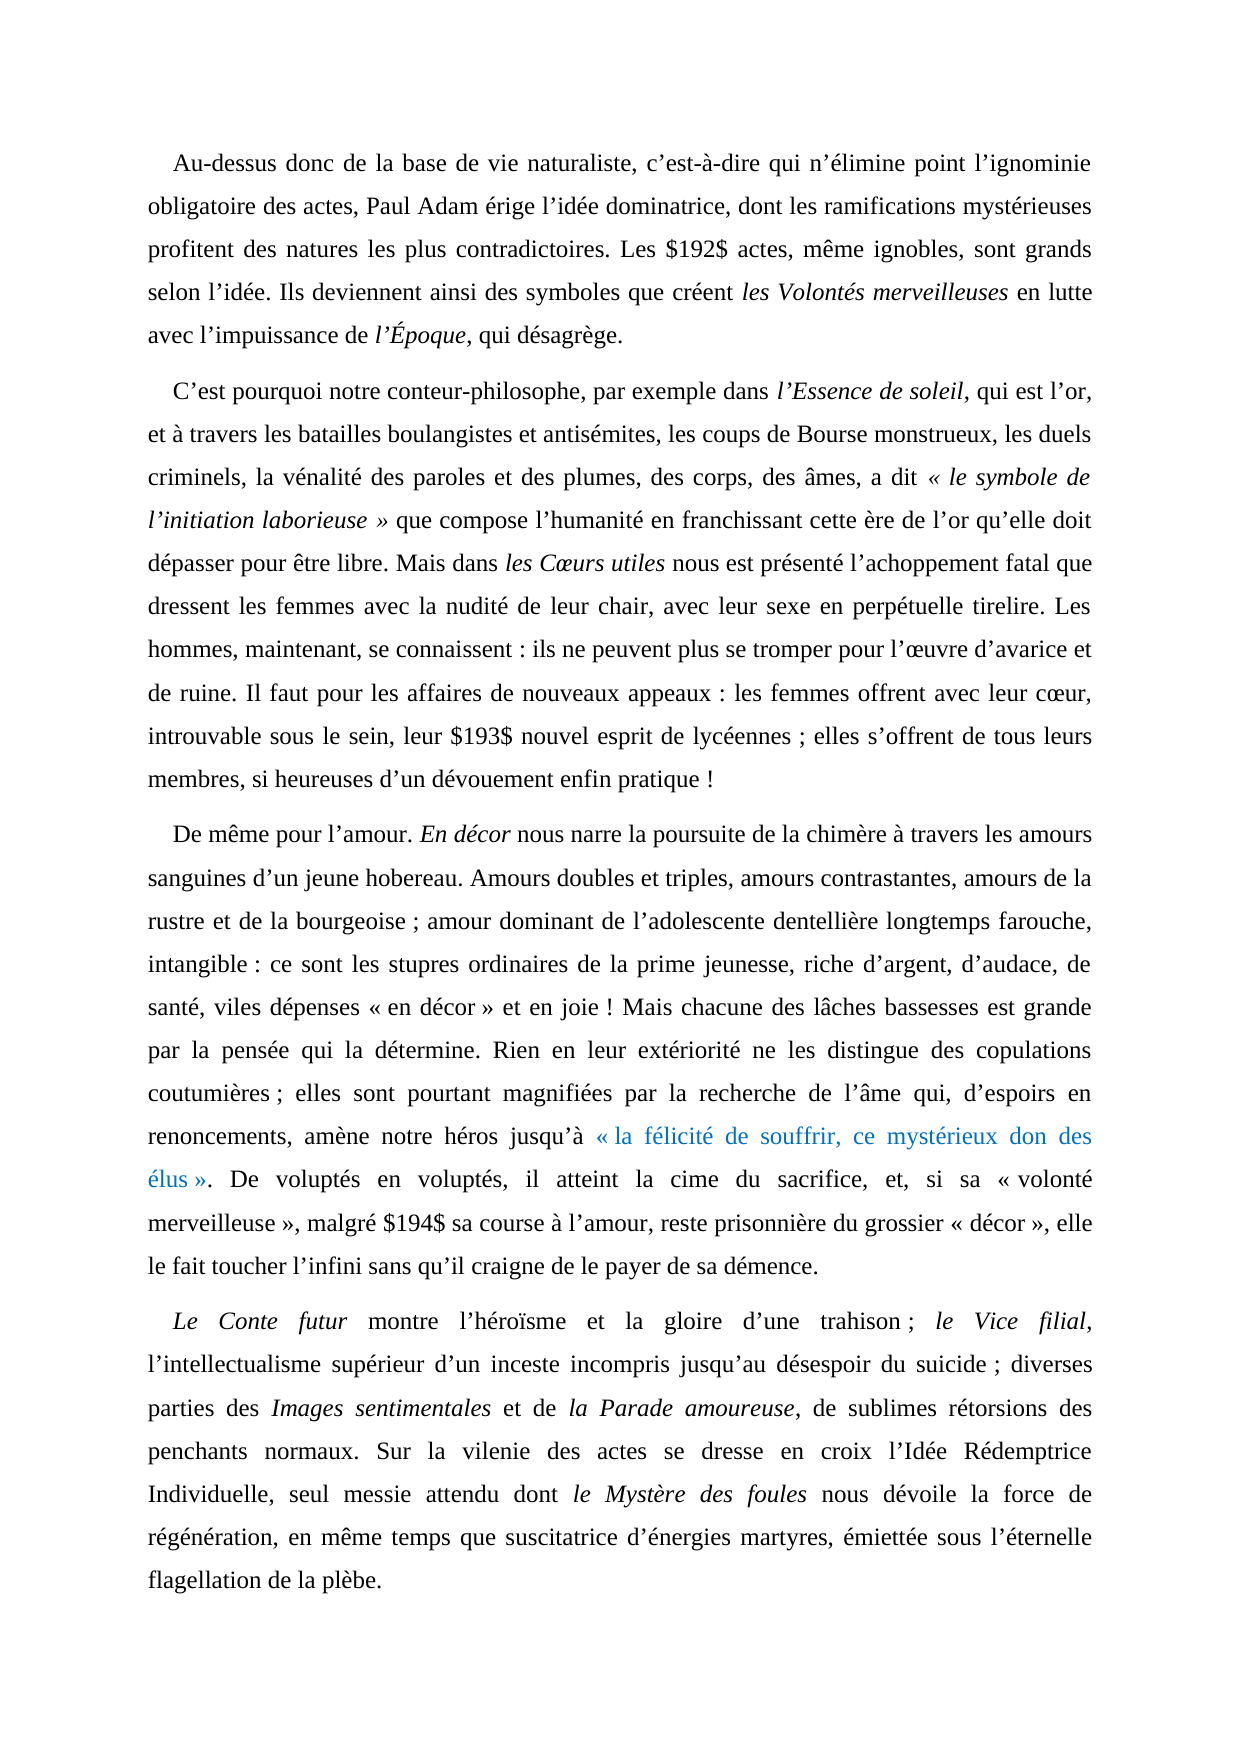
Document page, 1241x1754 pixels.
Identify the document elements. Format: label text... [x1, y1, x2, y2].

text Au-dessus donc de la base de vie naturaliste, c’est-à-dire qui n’élimine point l’ignominie obligatoire des actes, Paul Adam érige l’idée dominatrice, dont les ramifications mystérieuses profitent des natures les plus contradictoires. Les $192$ actes, même ignobles, sont grands selon l’idée. Ils deviennent ainsi des symboles que créent les Volontés merveilleuses en lutte avec l’impuissance de l’Époque, qui désagrège. [148, 148, 1093, 349]
text De même pour l’amour. En décor nous narre la poursuite de la chimère à travers les amours sanguines d’un jeune hobereau. Amours doubles et triples, amours contrastantes, amours de la rustre et de la bourgeoise ; amour dominant de l’adolescente dentellière longtemps farouche, intangible : ce sont les stupres ordinaires de la prime jeunesse, riche d’argent, d’audace, de santé, viles dépenses « en décor » et en joie ! Mais chacune des lâches bassesses est grande par la pensée qui la détermine. Rien en leur extériorité ne les distingue des copulations coutumières ; elles sont pourtant magnifiées par la recherche de l’âme qui, d’espoirs en renoncements, amène notre héros jusqu’à « la félicité de souffrir, ce mystérieux don des élus ». De voluptés en voluptés, il atteint la cime du sacrifice, et, si sa « volonté merveilleuse », malgré $194$ sa course à l’amour, reste prisonnière du grossier « décor », elle le fait toucher l’infini sans qu’il craigne de le payer de sa démence. [148, 819, 1093, 1279]
text C’est pourquoi notre conteur-philosophe, par exemple dans l’Essence de soleil, qui est l’or, et à travers les batailles boulangistes et antisémites, les coups de Bourse monstrueux, les duels criminels, la vénalité des paroles et des plumes, des corps, des âmes, a dit « le symbole de l’initiation laborieuse » que compose l’humanité en franchissant cette ère de l’or qu’elle doit dépasser pour être libre. Mais dans les Cœurs utiles nous est présenté l’achoppement fatal que dressent les femmes avec la nudité de leur chair, avec leur sexe en perpétuelle tirelire. Les hommes, maintenant, se connaissent : ils ne peuvent plus se tromper pour l’œuvre d’avarice et de ruine. Il faut pour les affaires de nouveaux appeaux : les femmes offrent avec leur cœur, introuvable sous le sein, leur $193$ nouvel esprit de lycéennes ; elles s’offrent de tous leurs membres, si heureuses d’un dévouement enfin pratique ! [148, 376, 1093, 793]
text Le Conte futur montre l’héroïsme et la gloire d’une trahison ; le Vice filial, l’intellectualisme supérieur d’un inceste incompris jusqu’au désespoir du suicide ; diverses parties des Images sentimentales et de la Parade amoureuse, de sublimes rétorsions des penchants normaux. Sur la vilenie des actes se dresse en croix l’Idée Rédemptrice Individuelle, seul messie attendu dont le Mystère des foules nous dévoile la force de régénération, en même temps que suscitatrice d’énergies martyres, émiettée sous l’éternelle flagellation de la plèbe. [148, 1306, 1093, 1594]
